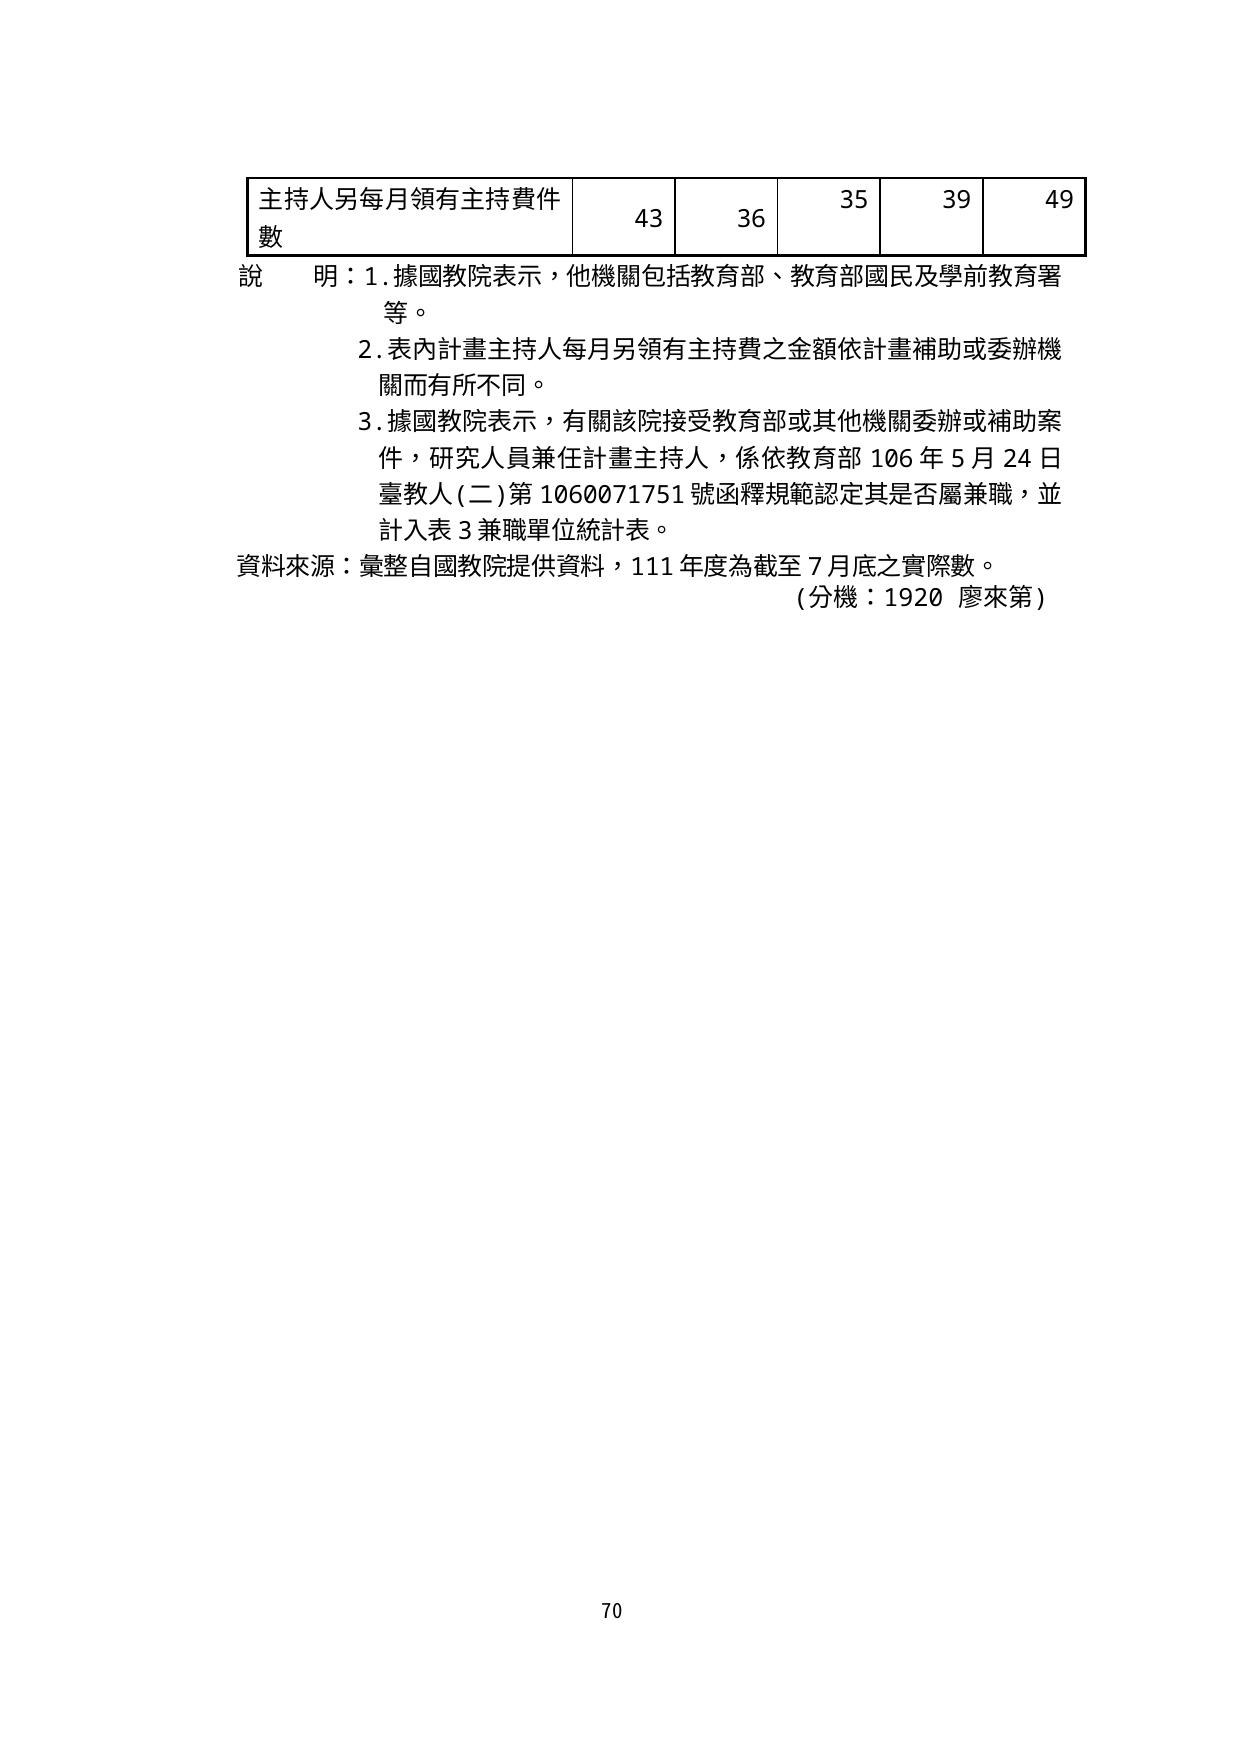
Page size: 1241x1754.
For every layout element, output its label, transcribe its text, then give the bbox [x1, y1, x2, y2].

text 2.表內計畫主持人每月另領有主持費之金額依計畫補助或委辦機關而有所不同。 [342, 329, 1063, 402]
table_cell 43 [573, 179, 674, 254]
text (分機：1920 廖來第) [177, 583, 1063, 612]
table_cell 35 [778, 179, 879, 254]
text 資料來源：彙整自國教院提供資料，111年度為截至7月底之實際數。 [236, 547, 1063, 583]
text 說 明：1.據國教院表示，他機關包括教育部、教育部國民及學前教育署等。 [238, 257, 1063, 329]
text 3.據國教院表示，有關該院接受教育部或其他機關委辦或補助案件，研究人員兼任計畫主持人，係依教育部106年5月24日臺教人(二)第1060071751號函釋規範認定其是否屬兼職，並計入表3兼職單位統計表。 [342, 402, 1063, 547]
table_cell 39 [881, 179, 982, 254]
table_cell 49 [984, 179, 1084, 254]
table_cell 36 [676, 179, 777, 254]
table_cell 主持人另每月領有主持費件數 [249, 179, 572, 254]
